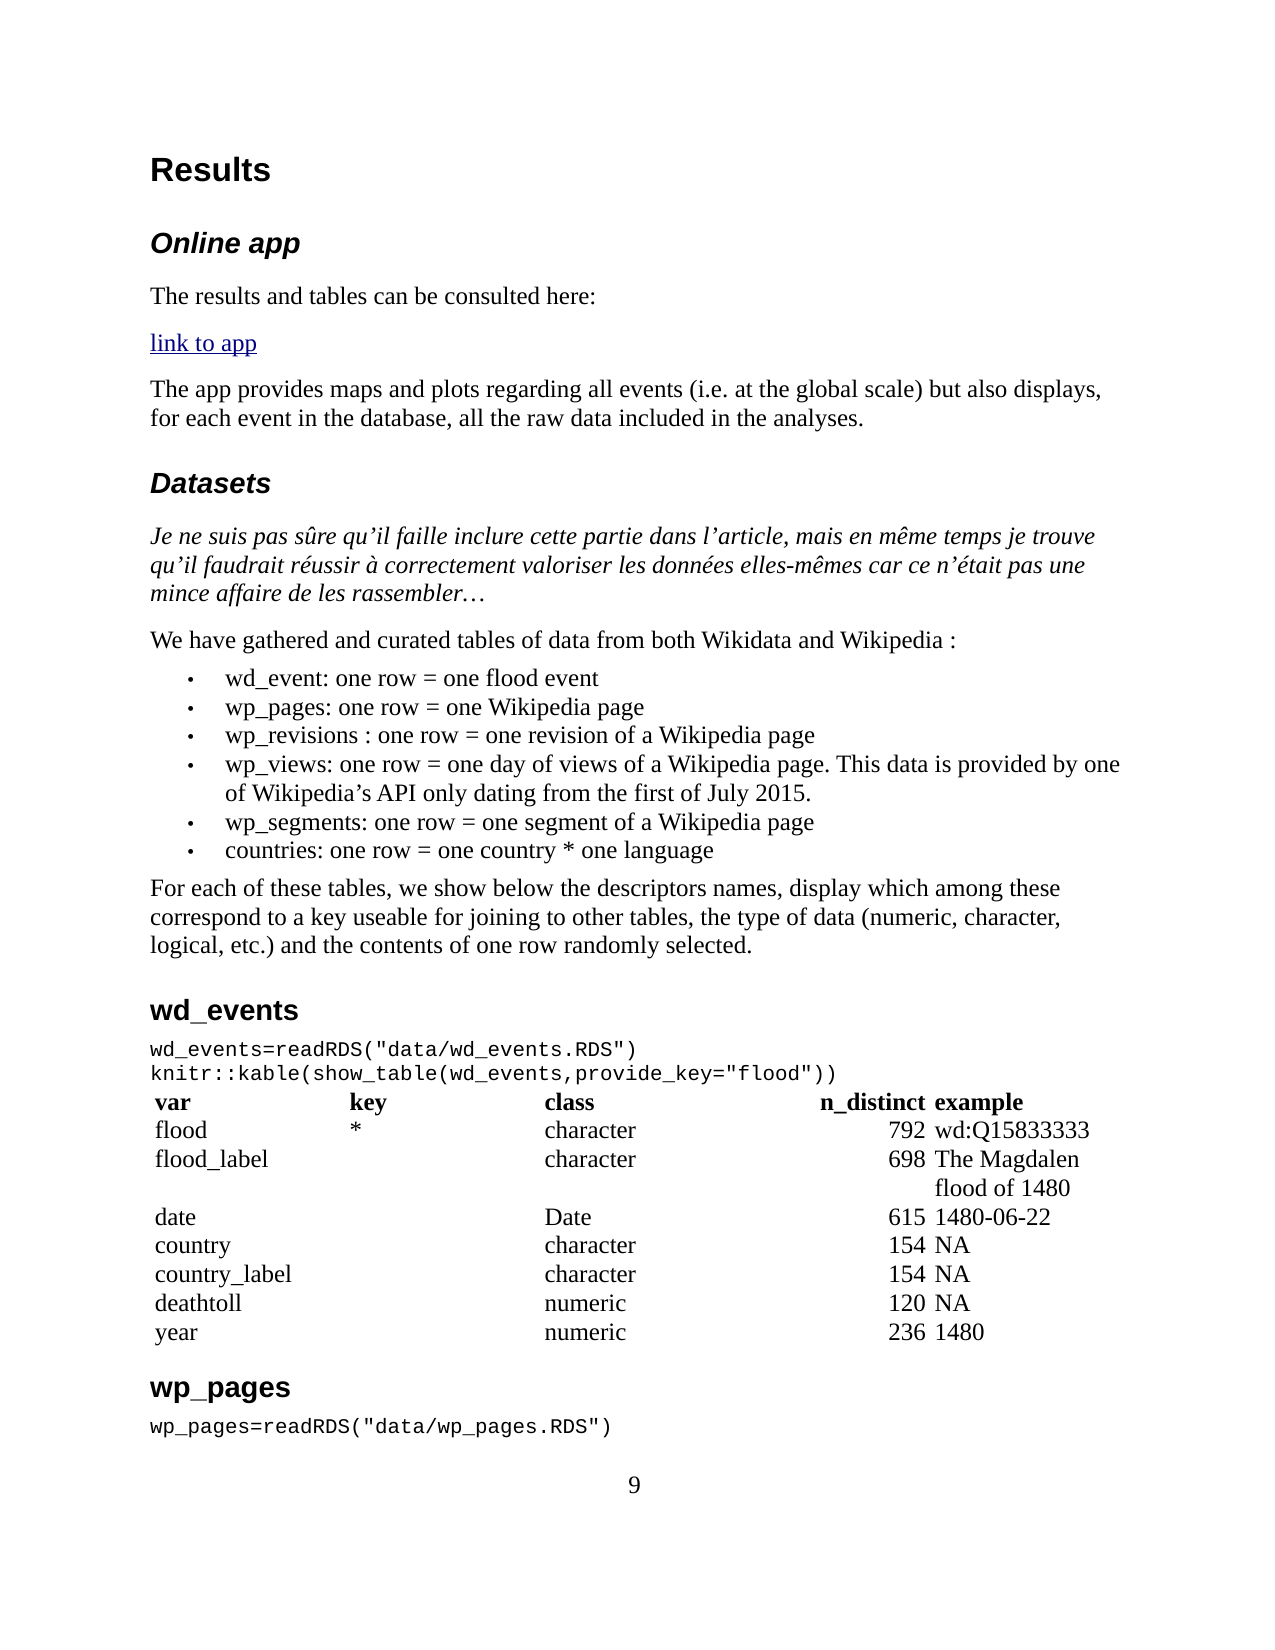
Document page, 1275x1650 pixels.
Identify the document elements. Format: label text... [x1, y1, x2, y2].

text The app provides maps and plots regarding all events (i.e. at the global scale) but also displays, for each event in the database, all the raw data included in the analyses. [150, 374, 1125, 432]
table_cell flood_label [150, 1144, 345, 1202]
text wd_events=readRDS("data/wd_events.RDS") [150, 1039, 1125, 1063]
table_cell [345, 1317, 540, 1345]
table_cell character [540, 1115, 735, 1144]
table_cell year [150, 1317, 345, 1345]
table_cell 792 [735, 1115, 930, 1144]
table_cell [345, 1202, 540, 1230]
table_cell NA [930, 1230, 1125, 1259]
table_cell character [540, 1144, 735, 1202]
table_cell country [150, 1230, 345, 1259]
table_header key [345, 1087, 540, 1115]
table_cell [345, 1230, 540, 1259]
table_cell [345, 1144, 540, 1202]
table_cell Date [540, 1202, 735, 1230]
table_cell * [345, 1115, 540, 1144]
subtitle Online app [150, 226, 1125, 260]
subtitle wd_events [150, 993, 1125, 1027]
list wp_revisions : one row = one revision of a Wikipedia page [187, 720, 1125, 749]
table_cell 1480 [930, 1317, 1125, 1345]
text Je ne suis pas sûre qu’il faille inclure cette partie dans l’article, mais en même temps je trouve qu’il faudrait réussir à correctement valoriser les données elles-mêmes car ce n’était pas une mince affaire de les rassembler… [150, 521, 1125, 607]
table_cell 698 [735, 1144, 930, 1202]
table_cell wd:Q15833333 [930, 1115, 1125, 1144]
list countries: one row = one country * one language [187, 835, 1125, 864]
text The results and tables can be consulted here: [150, 281, 1125, 310]
table_cell 1480-06-22 [930, 1202, 1125, 1230]
table_cell character [540, 1259, 735, 1288]
table_cell [345, 1288, 540, 1317]
subtitle wp_pages [150, 1370, 1125, 1404]
subtitle Results [150, 150, 1125, 189]
table_cell [345, 1259, 540, 1288]
table_cell numeric [540, 1288, 735, 1317]
table_cell numeric [540, 1317, 735, 1345]
text link to app [150, 328, 1125, 357]
table_cell NA [930, 1259, 1125, 1288]
table_cell deathtoll [150, 1288, 345, 1317]
table_header example [930, 1087, 1125, 1115]
table_cell character [540, 1230, 735, 1259]
table_cell date [150, 1202, 345, 1230]
list wp_views: one row = one day of views of a Wikipedia page. This data is provided by one of Wikipedia’s API only dating from the first of July 2015. [187, 749, 1125, 807]
table_header n_distinct [735, 1087, 930, 1115]
table_header var [150, 1087, 345, 1115]
table_cell flood [150, 1115, 345, 1144]
table_cell 154 [735, 1259, 930, 1288]
table_header class [540, 1087, 735, 1115]
table_cell NA [930, 1288, 1125, 1317]
list wp_pages: one row = one Wikipedia page [187, 692, 1125, 720]
table_cell The Magdalen flood of 1480 [930, 1144, 1125, 1202]
table_cell 120 [735, 1288, 930, 1317]
text We have gathered and curated tables of data from both Wikidata and Wikipedia : [150, 625, 1125, 654]
table_cell country_label [150, 1259, 345, 1288]
text For each of these tables, we show below the descriptors names, display which among these correspond to a key useable for joining to other tables, the type of data (numeric, character, logical, etc.) and the contents of one row randomly selected. [150, 873, 1125, 959]
subtitle Datasets [150, 466, 1125, 499]
table_cell 154 [735, 1230, 930, 1259]
text knitr::kable(show_table(wd_events,provide_key="flood")) [150, 1063, 1125, 1087]
text wp_pages=readRDS("data/wp_pages.RDS") [150, 1416, 1125, 1440]
list wp_segments: one row = one segment of a Wikipedia page [187, 807, 1125, 835]
list wd_event: one row = one flood event [187, 663, 1125, 692]
table_cell 615 [735, 1202, 930, 1230]
table_cell 236 [735, 1317, 930, 1345]
